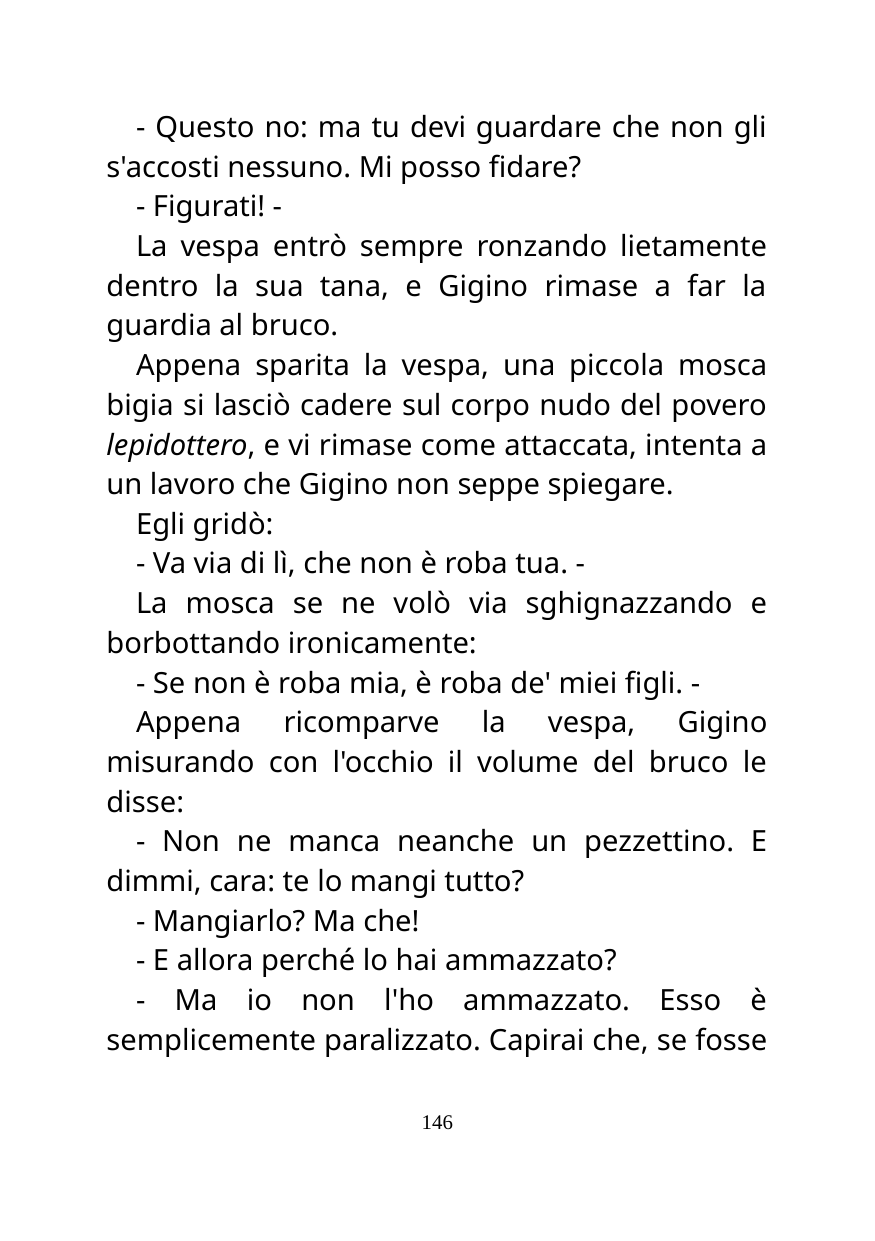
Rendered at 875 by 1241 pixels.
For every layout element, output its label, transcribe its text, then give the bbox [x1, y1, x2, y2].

text - Figurati! - [106, 186, 768, 225]
text - Va via di lì, che non è roba tua. - [106, 543, 768, 582]
text Egli gridò: [106, 503, 768, 543]
text - Mangiarlo? Ma che! [106, 900, 768, 940]
text - Non ne manca neanche un pezzettino. E dimmi, cara: te lo mangi tutto? [106, 821, 768, 900]
text Appena ricomparve la vespa, Gigino misurando con l'occhio il volume del bruco le disse: [106, 702, 768, 821]
text - Ma io non l'ho ammazzato. Esso è semplicemente paralizzato. Capirai che, se fosse [106, 979, 768, 1059]
text La mosca se ne volò via sghignazzando e borbottando ironicamente: [106, 582, 768, 662]
text Appena sparita la vespa, una piccola mosca bigia si lasciò cadere sul corpo nudo del povero lepidottero, e vi rimase come attaccata, intenta a un lavoro che Gigino non seppe spiegare. [106, 344, 768, 503]
text - E allora perché lo hai ammazzato? [106, 940, 768, 979]
text - Questo no: ma tu devi guardare che non gli s'accosti nessuno. Mi posso fidare? [106, 106, 768, 186]
text La vespa entrò sempre ronzando lietamente dentro la sua tana, e Gigino rimase a far la guardia al bruco. [106, 225, 768, 344]
text - Se non è roba mia, è roba de' miei figli. - [106, 662, 768, 702]
